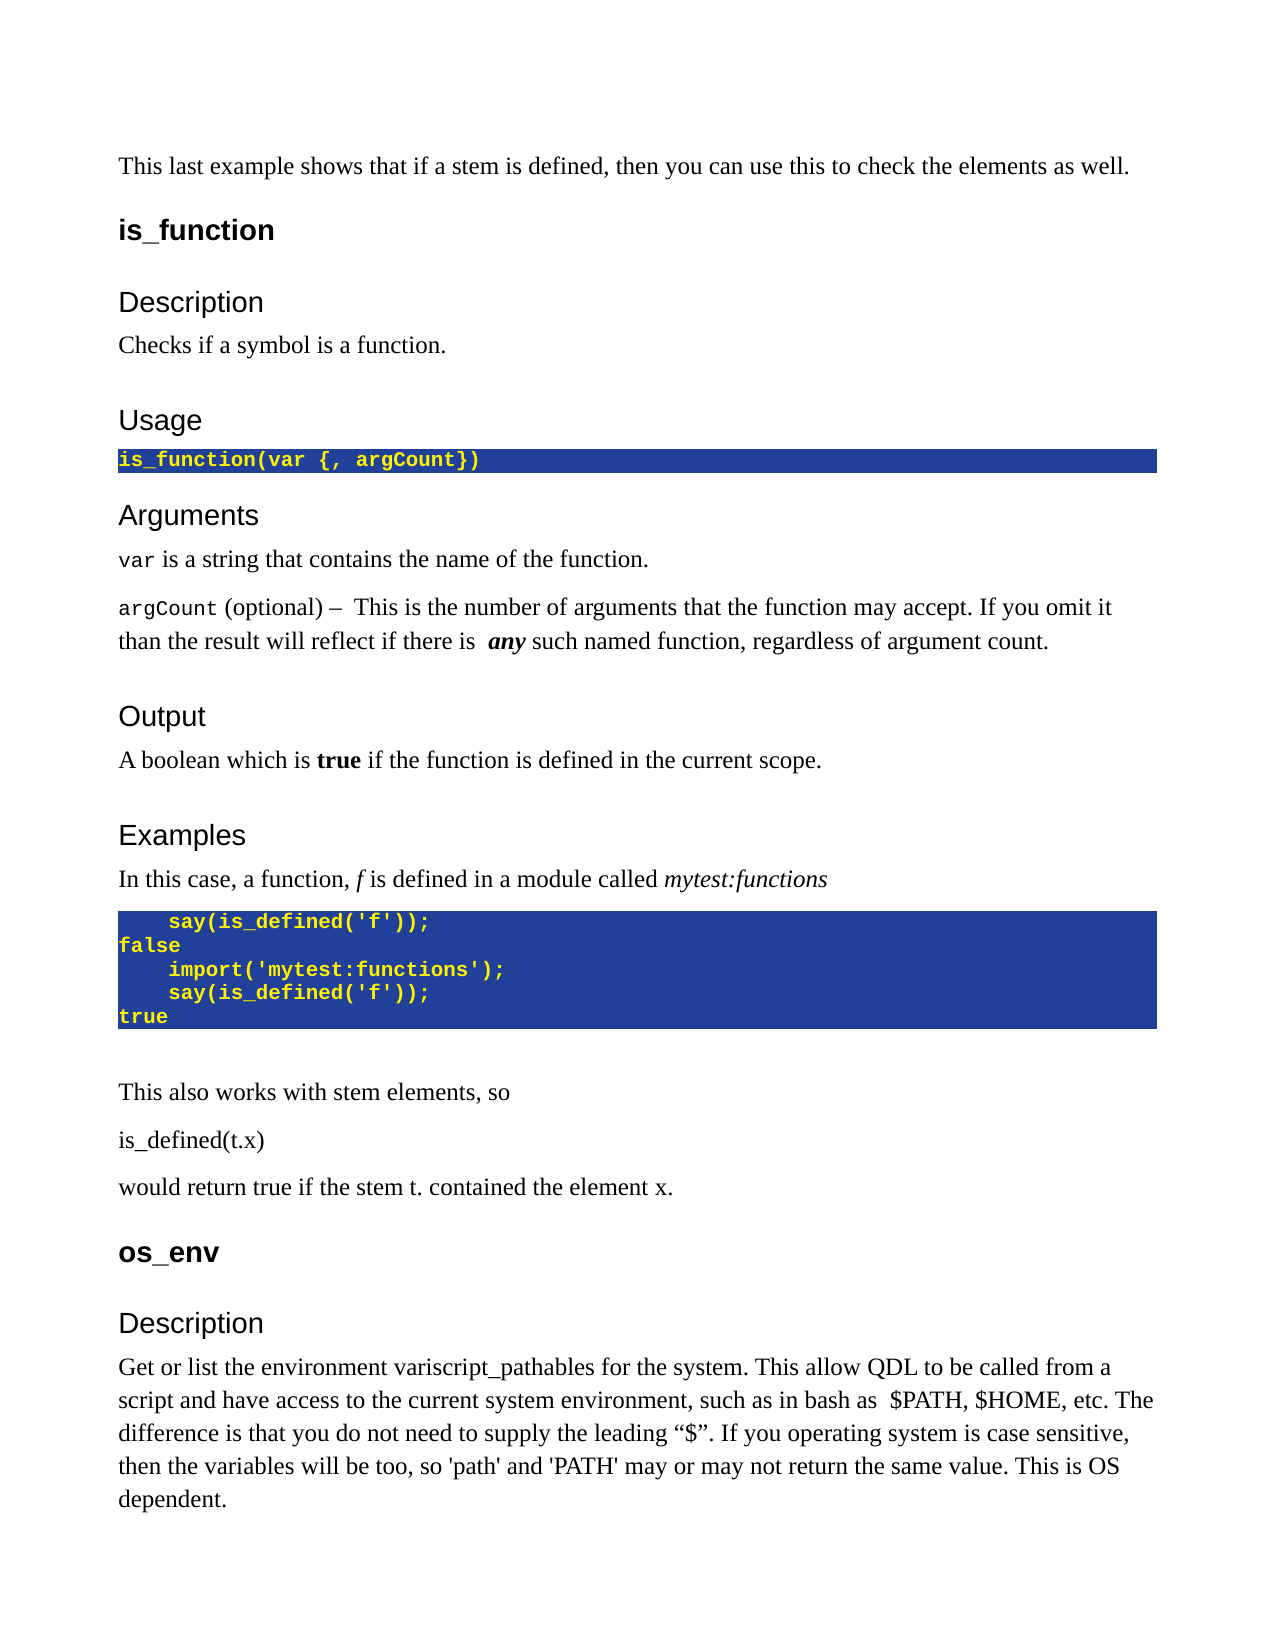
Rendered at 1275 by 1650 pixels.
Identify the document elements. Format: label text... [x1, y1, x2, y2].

text is_function(var {, argCount}) [118, 449, 1157, 473]
text In this case, a function, f is defined in a module called mytest:functions [118, 864, 1157, 892]
subtitle Output [118, 699, 1157, 732]
subtitle is_function [118, 213, 1157, 247]
subtitle Examples [118, 818, 1157, 851]
text argCount (optional) – This is the number of arguments that the function may accept. If you omit it than the result will reflect if there is any such named function, regardless of argument count. [118, 592, 1157, 655]
subtitle Usage [118, 403, 1157, 437]
subtitle Arguments [118, 498, 1157, 531]
subtitle Description [118, 284, 1157, 318]
subtitle os_env [118, 1234, 1157, 1268]
text would return true if the stem t. contained the element x. [118, 1172, 1157, 1201]
text import('mytest:functions'); [118, 958, 1157, 982]
text var is a string that contains the name of the function. [118, 544, 1157, 573]
text true [118, 1006, 1157, 1029]
text say(is_defined('f')); [118, 911, 1157, 935]
text A boolean which is true if the function is defined in the current scope. [118, 745, 1157, 774]
text This also works with stem elements, so [118, 1077, 1157, 1106]
text false [118, 935, 1157, 958]
text is_defined(t.x) [118, 1125, 1157, 1153]
subtitle Description [118, 1306, 1157, 1339]
text Get or list the environment variscript_pathables for the system. This allow QDL to be called from a script and have access to the current system environment, such as in bash as $PATH, $HOME, etc. The difference is that you do not need to supply the leading “$”. If you operating system is case sensitive, then the variables will be too, so 'path' and 'PATH' may or may not return the same value. This is OS dependent. [118, 1352, 1157, 1513]
text say(is_defined('f')); [118, 982, 1157, 1006]
text This last example shows that if a stem is defined, then you can use this to check the elements as well. [118, 118, 1157, 180]
text Checks if a symbol is a function. [118, 331, 1157, 359]
